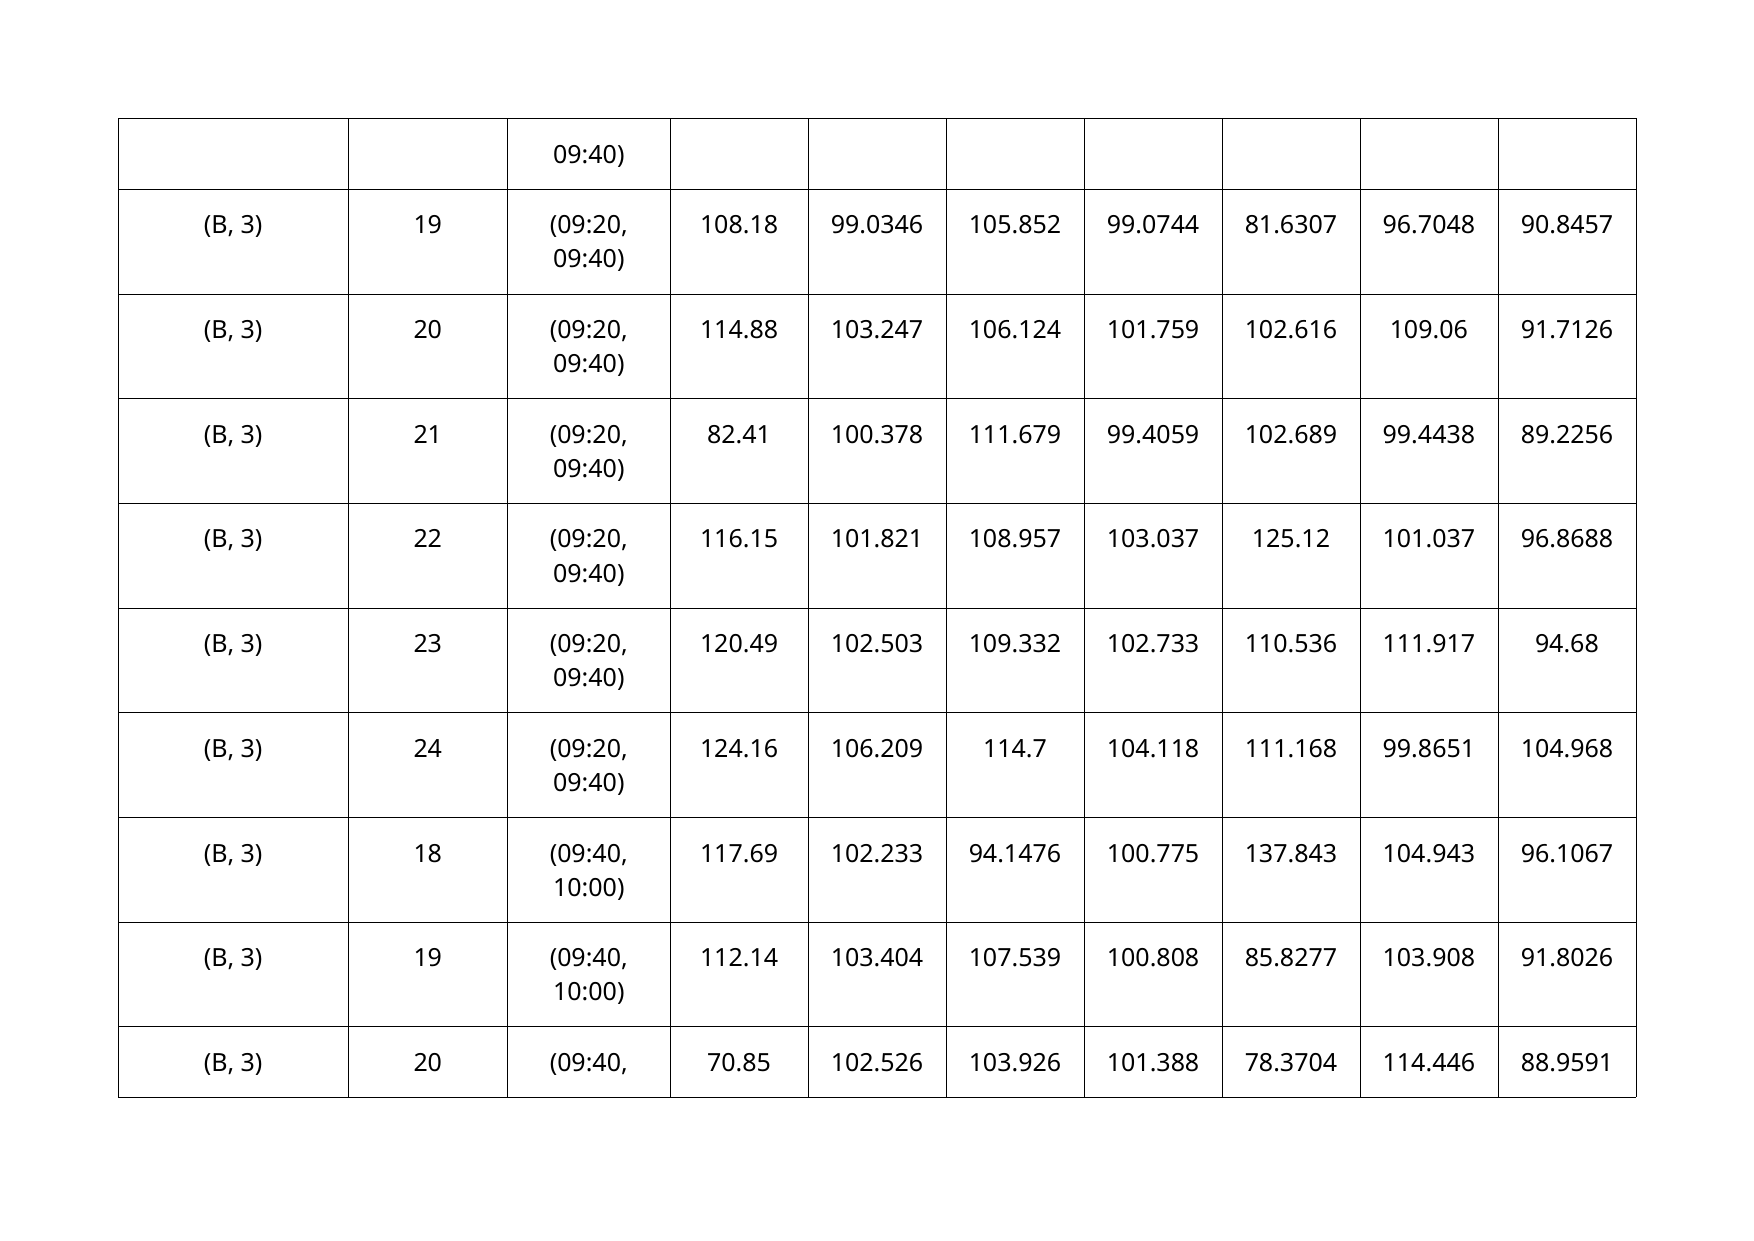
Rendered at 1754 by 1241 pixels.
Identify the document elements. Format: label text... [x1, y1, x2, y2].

table_cell 70.85 [671, 1027, 808, 1097]
table_cell 116.15 [671, 504, 808, 607]
table_cell 20 [349, 1027, 507, 1097]
table_cell 103.247 [809, 295, 946, 398]
table_cell 108.18 [671, 190, 808, 293]
table_cell [671, 119, 808, 189]
table_cell 91.8026 [1499, 923, 1636, 1026]
table_cell (B, 3) [119, 399, 348, 503]
table_cell 94.68 [1499, 609, 1636, 712]
table_cell 101.388 [1085, 1027, 1222, 1097]
table_cell 114.88 [671, 295, 808, 398]
table_cell [1361, 119, 1498, 189]
table_cell 89.2256 [1499, 399, 1636, 503]
table_cell (09:40, 10:00) [508, 818, 670, 922]
table_cell 114.446 [1361, 1027, 1498, 1097]
table_cell 78.3704 [1223, 1027, 1360, 1097]
table_cell 124.16 [671, 713, 808, 817]
table_cell 21 [349, 399, 507, 503]
table_cell 112.14 [671, 923, 808, 1026]
table_cell (B, 3) [119, 504, 348, 607]
table_cell (09:40, 10:00) [508, 923, 670, 1026]
table_cell 20 [349, 295, 507, 398]
table_cell 100.775 [1085, 818, 1222, 922]
table_cell 104.943 [1361, 818, 1498, 922]
table_cell 104.968 [1499, 713, 1636, 817]
table_cell 99.4059 [1085, 399, 1222, 503]
table_cell (B, 3) [119, 295, 348, 398]
table_cell [809, 119, 946, 189]
table_cell (B, 3) [119, 190, 348, 293]
table_cell 85.8277 [1223, 923, 1360, 1026]
table_cell 106.124 [947, 295, 1084, 398]
table_cell 103.926 [947, 1027, 1084, 1097]
table_cell (B, 3) [119, 1027, 348, 1097]
table_cell 81.6307 [1223, 190, 1360, 293]
table_cell 137.843 [1223, 818, 1360, 922]
table_cell 96.1067 [1499, 818, 1636, 922]
table_cell [1223, 119, 1360, 189]
table_cell (B, 3) [119, 818, 348, 922]
table_cell (09:20, 09:40) [508, 399, 670, 503]
table_cell 102.689 [1223, 399, 1360, 503]
table_cell [119, 119, 348, 189]
table_cell 99.4438 [1361, 399, 1498, 503]
table_cell (09:20, 09:40) [508, 504, 670, 607]
table_cell 111.168 [1223, 713, 1360, 817]
table_cell 96.8688 [1499, 504, 1636, 607]
table_cell 99.0346 [809, 190, 946, 293]
table_cell 102.233 [809, 818, 946, 922]
table_cell 09:40) [508, 119, 670, 189]
table_cell 104.118 [1085, 713, 1222, 817]
table_cell 125.12 [1223, 504, 1360, 607]
table_cell 24 [349, 713, 507, 817]
table_cell 100.378 [809, 399, 946, 503]
table_cell 101.759 [1085, 295, 1222, 398]
table_cell 120.49 [671, 609, 808, 712]
table_cell 108.957 [947, 504, 1084, 607]
table_cell (09:20, 09:40) [508, 713, 670, 817]
table_cell (B, 3) [119, 713, 348, 817]
table_cell 96.7048 [1361, 190, 1498, 293]
table_cell 103.908 [1361, 923, 1498, 1026]
table_cell 109.06 [1361, 295, 1498, 398]
table_cell 82.41 [671, 399, 808, 503]
table_cell 105.852 [947, 190, 1084, 293]
table_cell 114.7 [947, 713, 1084, 817]
table_cell 19 [349, 923, 507, 1026]
table_cell [1499, 119, 1636, 189]
table_cell 102.526 [809, 1027, 946, 1097]
table_cell 107.539 [947, 923, 1084, 1026]
table_cell 101.821 [809, 504, 946, 607]
table_cell 111.679 [947, 399, 1084, 503]
table_cell [1085, 119, 1222, 189]
table_cell (B, 3) [119, 923, 348, 1026]
table_cell (09:20, 09:40) [508, 190, 670, 293]
table_cell 102.733 [1085, 609, 1222, 712]
table_cell 19 [349, 190, 507, 293]
table_cell 88.9591 [1499, 1027, 1636, 1097]
table_cell 100.808 [1085, 923, 1222, 1026]
table_cell 18 [349, 818, 507, 922]
table_cell 99.8651 [1361, 713, 1498, 817]
table_cell (09:20, 09:40) [508, 609, 670, 712]
table_cell 91.7126 [1499, 295, 1636, 398]
table_cell 103.037 [1085, 504, 1222, 607]
table_cell [349, 119, 507, 189]
table_cell 109.332 [947, 609, 1084, 712]
table_cell [947, 119, 1084, 189]
table_cell 23 [349, 609, 507, 712]
table_cell (09:20, 09:40) [508, 295, 670, 398]
table_cell 102.616 [1223, 295, 1360, 398]
table_cell 99.0744 [1085, 190, 1222, 293]
table_cell 106.209 [809, 713, 946, 817]
table_cell 117.69 [671, 818, 808, 922]
table_cell 111.917 [1361, 609, 1498, 712]
table_cell (B, 3) [119, 609, 348, 712]
table_cell 101.037 [1361, 504, 1498, 607]
table_cell 90.8457 [1499, 190, 1636, 293]
table_cell 103.404 [809, 923, 946, 1026]
table_cell 102.503 [809, 609, 946, 712]
table_cell 22 [349, 504, 507, 607]
table_cell 94.1476 [947, 818, 1084, 922]
table_cell (09:40, [508, 1027, 670, 1097]
table_cell 110.536 [1223, 609, 1360, 712]
